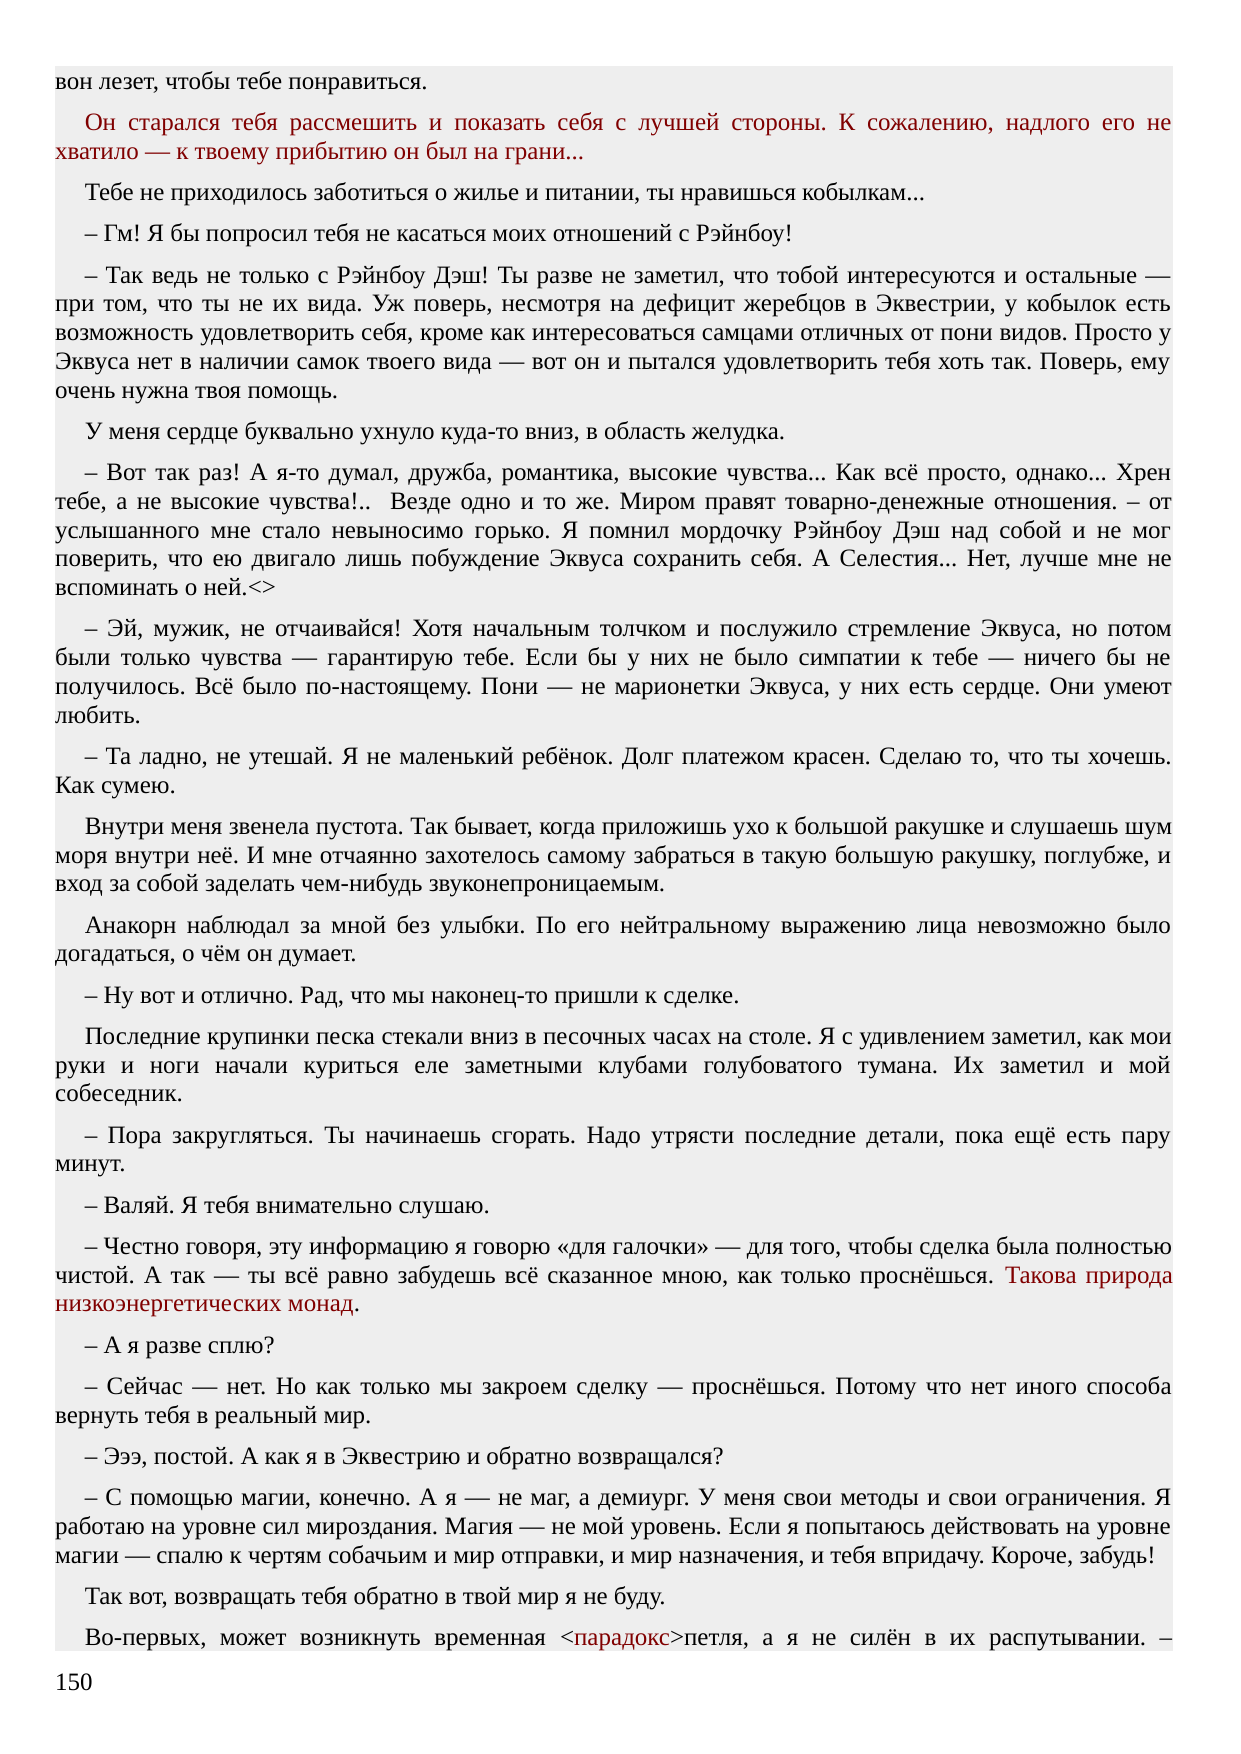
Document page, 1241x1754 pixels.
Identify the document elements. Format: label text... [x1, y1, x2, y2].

text – Та ладно, не утешай. Я не маленький ребёнок. Долг платежом красен. Сделаю то, что ты хочешь. Как сумею. [55, 741, 1173, 798]
text – Так ведь не только с Рэйнбоу Дэш! Ты разве не заметил, что тобой интересуются и остальные — при том, что ты не их вида. Уж поверь, несмотря на дефицит жеребцов в Эквестрии, у кобылок есть возможность удовлетворить себя, кроме как интересоваться самцами отличных от пони видов. Просто у Эквуса нет в наличии самок твоего вида — вот он и пытался удовлетворить тебя хоть так. Поверь, ему очень нужна твоя помощь. [55, 260, 1173, 403]
text Так вот, возвращать тебя обратно в твой мир я не буду. [55, 1581, 1173, 1610]
text – Ну вот и отлично. Рад, что мы наконец-то пришли к сделке. [55, 980, 1173, 1008]
text вон лезет, чтобы тебе понравиться. [55, 66, 1173, 95]
text Внутри меня звенела пустота. Так бывает, когда приложишь ухо к большой ракушке и слушаешь шум моря внутри неё. И мне отчаянно захотелось самому забраться в такую большую ракушку, поглубже, и вход за собой заделать чем-нибудь звуконепроницаемым. [55, 811, 1173, 897]
text Во-первых, может возникнуть временная <парадокс>петля, а я не силён в их распутывании. – [55, 1622, 1173, 1651]
text – Эй, мужик, не отчаивайся! Хотя начальным толчком и послужило стремление Эквуса, но потом были только чувства — гарантирую тебе. Если бы у них не было симпатии к тебе — ничего бы не получилось. Всё было по-настоящему. Пони — не марионетки Эквуса, у них есть сердце. Они умеют любить. [55, 613, 1173, 728]
text – А я разве сплю? [55, 1330, 1173, 1358]
text – С помощью магии, конечно. А я — не маг, а демиург. У меня свои методы и свои ограничения. Я работаю на уровне сил мироздания. Магия — не мой уровень. Если я попытаюсь действовать на уровне магии — спалю к чертям собачьим и мир отправки, и мир назначения, и тебя впридачу. Короче, забудь! [55, 1482, 1173, 1568]
text – Честно говоря, эту информацию я говорю «для галочки» — для того, чтобы сделка была полностью чистой. А так — ты всё равно забудешь всё сказанное мною, как только проснёшься. Такова природа низкоэнергетических монад. [55, 1231, 1173, 1317]
text – Эээ, постой. А как я в Эквестрию и обратно возвращался? [55, 1441, 1173, 1470]
text – Вот так раз! А я-то думал, дружба, романтика, высокие чувства... Как всё просто, однако... Хрен тебе, а не высокие чувства!.. Везде одно и то же. Миром правят товарно-денежные отношения. – от услышанного мне стало невыносимо горько. Я помнил мордочку Рэйнбоу Дэш над собой и не мог поверить, что ею двигало лишь побуждение Эквуса сохранить себя. А Селестия... Нет, лучше мне не вспоминать о ней.<> [55, 457, 1173, 601]
text Тебе не приходилось заботиться о жилье и питании, ты нравишься кобылкам... [55, 177, 1173, 206]
text – Гм! Я бы попросил тебя не касаться моих отношений с Рэйнбоу! [55, 218, 1173, 247]
text – Сейчас — нет. Но как только мы закроем сделку — проснёшься. Потому что нет иного способа вернуть тебя в реальный мир. [55, 1371, 1173, 1428]
text У меня сердце буквально ухнуло куда-то вниз, в область желудка. [55, 416, 1173, 445]
text – Пора закругляться. Ты начинаешь сгорать. Надо утрясти последние детали, пока ещё есть пару минут. [55, 1120, 1173, 1177]
text – Валяй. Я тебя внимательно слушаю. [55, 1190, 1173, 1218]
text Последние крупинки песка стекали вниз в песочных часах на столе. Я с удивлением заметил, как мои руки и ноги начали куриться еле заметными клубами голубоватого тумана. Их заметил и мой собеседник. [55, 1021, 1173, 1107]
text Анакорн наблюдал за мной без улыбки. По его нейтральному выражению лица невозможно было догадаться, о чём он думает. [55, 910, 1173, 967]
text Он старался тебя рассмешить и показать себя с лучшей стороны. К сожалению, надлого его не хватило — к твоему прибытию он был на грани... [55, 107, 1173, 165]
